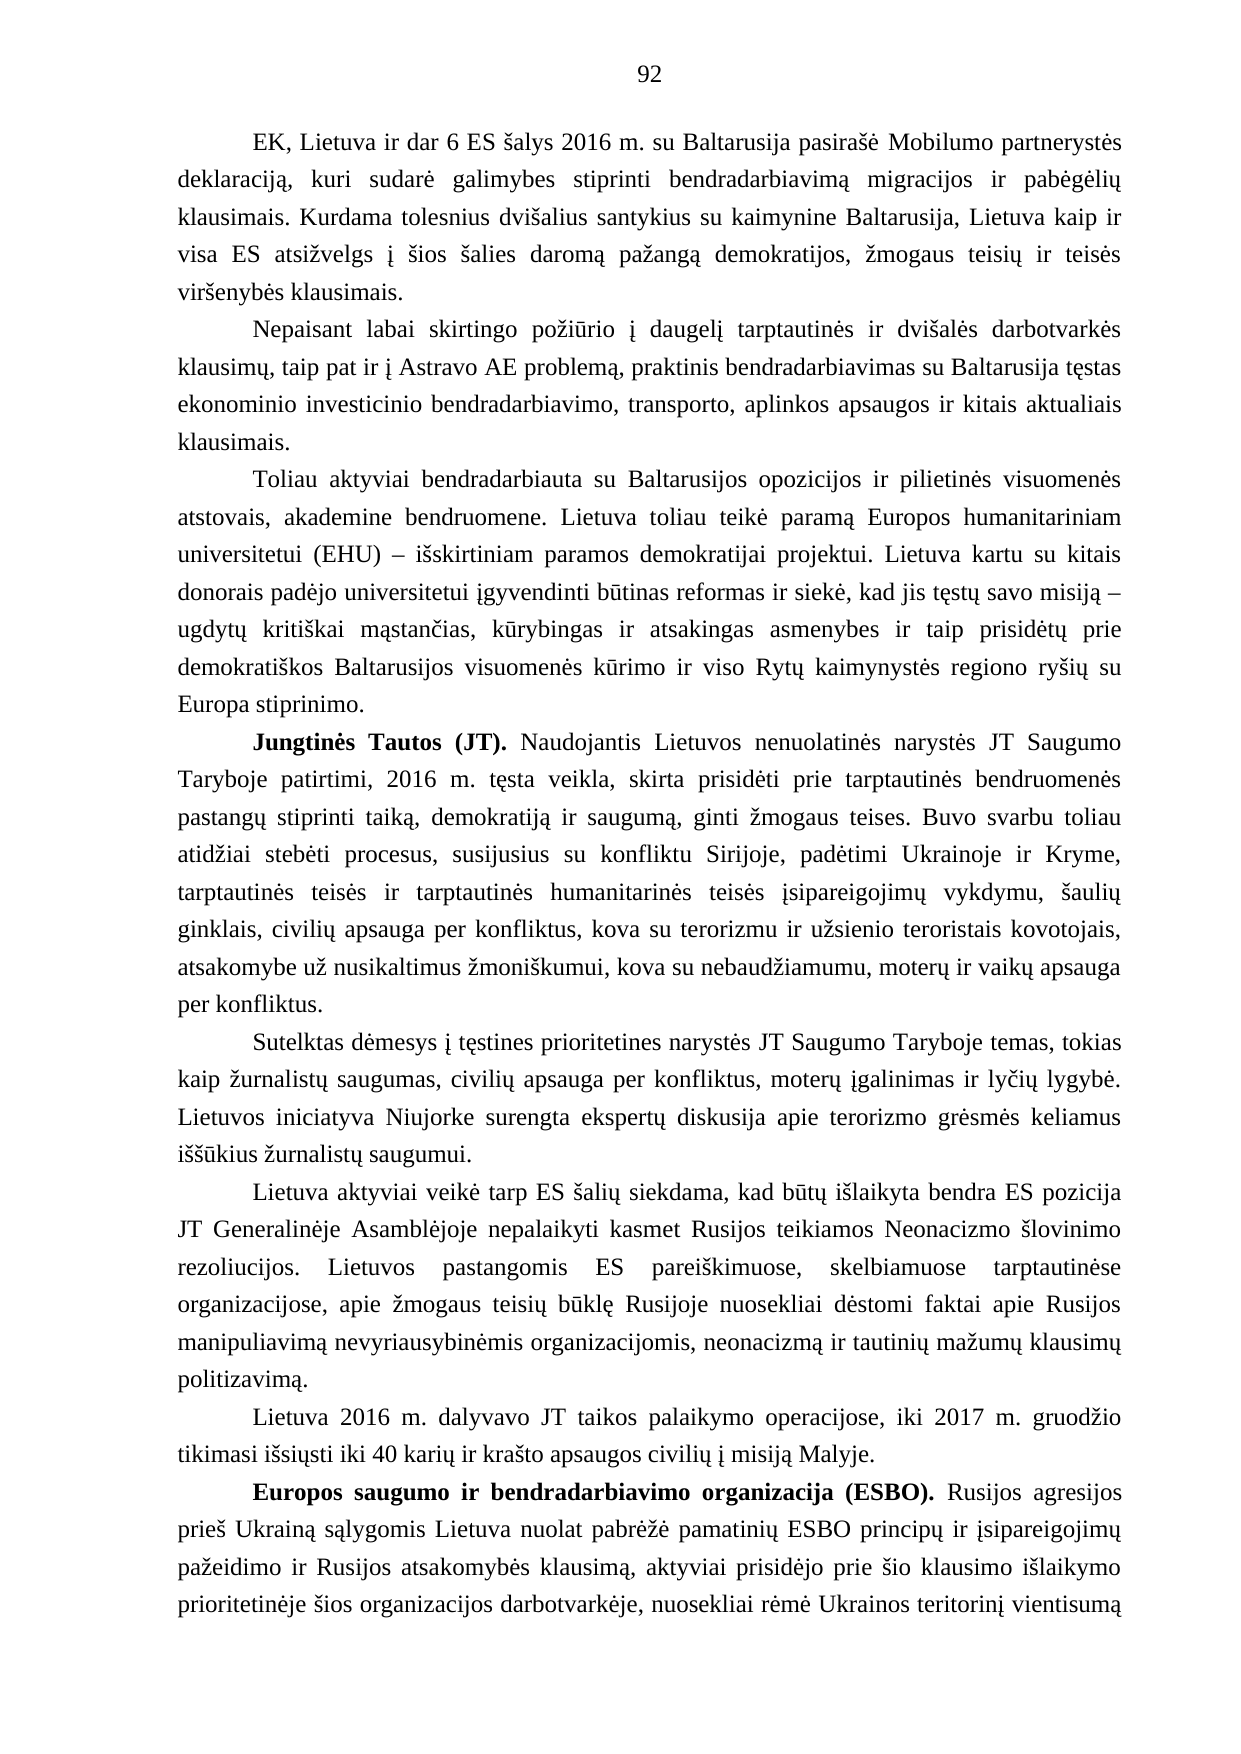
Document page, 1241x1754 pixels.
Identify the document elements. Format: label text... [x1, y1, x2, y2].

text Sutelktas dėmesys į tęstines prioritetines narystės JT Saugumo Taryboje temas, tokias kaip žurnalistų saugumas, civilių apsauga per konfliktus, moterų įgalinimas ir lyčių lygybė. Lietuvos iniciatyva Niujorke surengta ekspertų diskusija apie terorizmo grėsmės keliamus iššūkius žurnalistų saugumui. [177, 1018, 1122, 1168]
text EK, Lietuva ir dar 6 ES šalys 2016 m. su Baltarusija pasirašė Mobilumo partnerystės deklaraciją, kuri sudarė galimybes stiprinti bendradarbiavimą migracijos ir pabėgėlių klausimais. Kurdama tolesnius dvišalius santykius su kaimynine Baltarusija, Lietuva kaip ir visa ES atsižvelgs į šios šalies daromą pažangą demokratijos, žmogaus teisių ir teisės viršenybės klausimais. [177, 118, 1122, 306]
text Nepaisant labai skirtingo požiūrio į daugelį tarptautinės ir dvišalės darbotvarkės klausimų, taip pat ir į Astravo AE problemą, praktinis bendradarbiavimas su Baltarusija tęstas ekonominio investicinio bendradarbiavimo, transporto, aplinkos apsaugos ir kitais aktualiais klausimais. [177, 306, 1122, 456]
text Lietuva aktyviai veikė tarp ES šalių siekdama, kad būtų išlaikyta bendra ES pozicija JT Generalinėje Asamblėjoje nepalaikyti kasmet Rusijos teikiamos Neonacizmo šlovinimo rezoliucijos. Lietuvos pastangomis ES pareiškimuose, skelbiamuose tarptautinėse organizacijose, apie žmogaus teisių būklę Rusijoje nuosekliai dėstomi faktai apie Rusijos manipuliavimą nevyriausybinėmis organizacijomis, neonacizmą ir tautinių mažumų klausimų politizavimą. [177, 1168, 1122, 1393]
text Jungtinės Tautos (JT). Naudojantis Lietuvos nenuolatinės narystės JT Saugumo Taryboje patirtimi, 2016 m. tęsta veikla, skirta prisidėti prie tarptautinės bendruomenės pastangų stiprinti taiką, demokratiją ir saugumą, ginti žmogaus teises. Buvo svarbu toliau atidžiai stebėti procesus, susijusius su konfliktu Sirijoje, padėtimi Ukrainoje ir Kryme, tarptautinės teisės ir tarptautinės humanitarinės teisės įsipareigojimų vykdymu, šaulių ginklais, civilių apsauga per konfliktus, kova su terorizmu ir užsienio teroristais kovotojais, atsakomybe už nusikaltimus žmoniškumui, kova su nebaudžiamumu, moterų ir vaikų apsauga per konfliktus. [177, 718, 1122, 1018]
text Toliau aktyviai bendradarbiauta su Baltarusijos opozicijos ir pilietinės visuomenės atstovais, akademine bendruomene. Lietuva toliau teikė paramą Europos humanitariniam universitetui (EHU) – išskirtiniam paramos demokratijai projektui. Lietuva kartu su kitais donorais padėjo universitetui įgyvendinti būtinas reformas ir siekė, kad jis tęstų savo misiją – ugdytų kritiškai mąstančias, kūrybingas ir atsakingas asmenybes ir taip prisidėtų prie demokratiškos Baltarusijos visuomenės kūrimo ir viso Rytų kaimynystės regiono ryšių su Europa stiprinimo. [177, 456, 1122, 718]
text Lietuva 2016 m. dalyvavo JT taikos palaikymo operacijose, iki 2017 m. gruodžio tikimasi išsiųsti iki 40 karių ir krašto apsaugos civilių į misiją Malyje. [177, 1393, 1122, 1468]
text Europos saugumo ir bendradarbiavimo organizacija (ESBO). Rusijos agresijos prieš Ukrainą sąlygomis Lietuva nuolat pabrėžė pamatinių ESBO principų ir įsipareigojimų pažeidimo ir Rusijos atsakomybės klausimą, aktyviai prisidėjo prie šio klausimo išlaikymo prioritetinėje šios organizacijos darbotvarkėje, nuosekliai rėmė Ukrainos teritorinį vientisumą [177, 1468, 1122, 1618]
